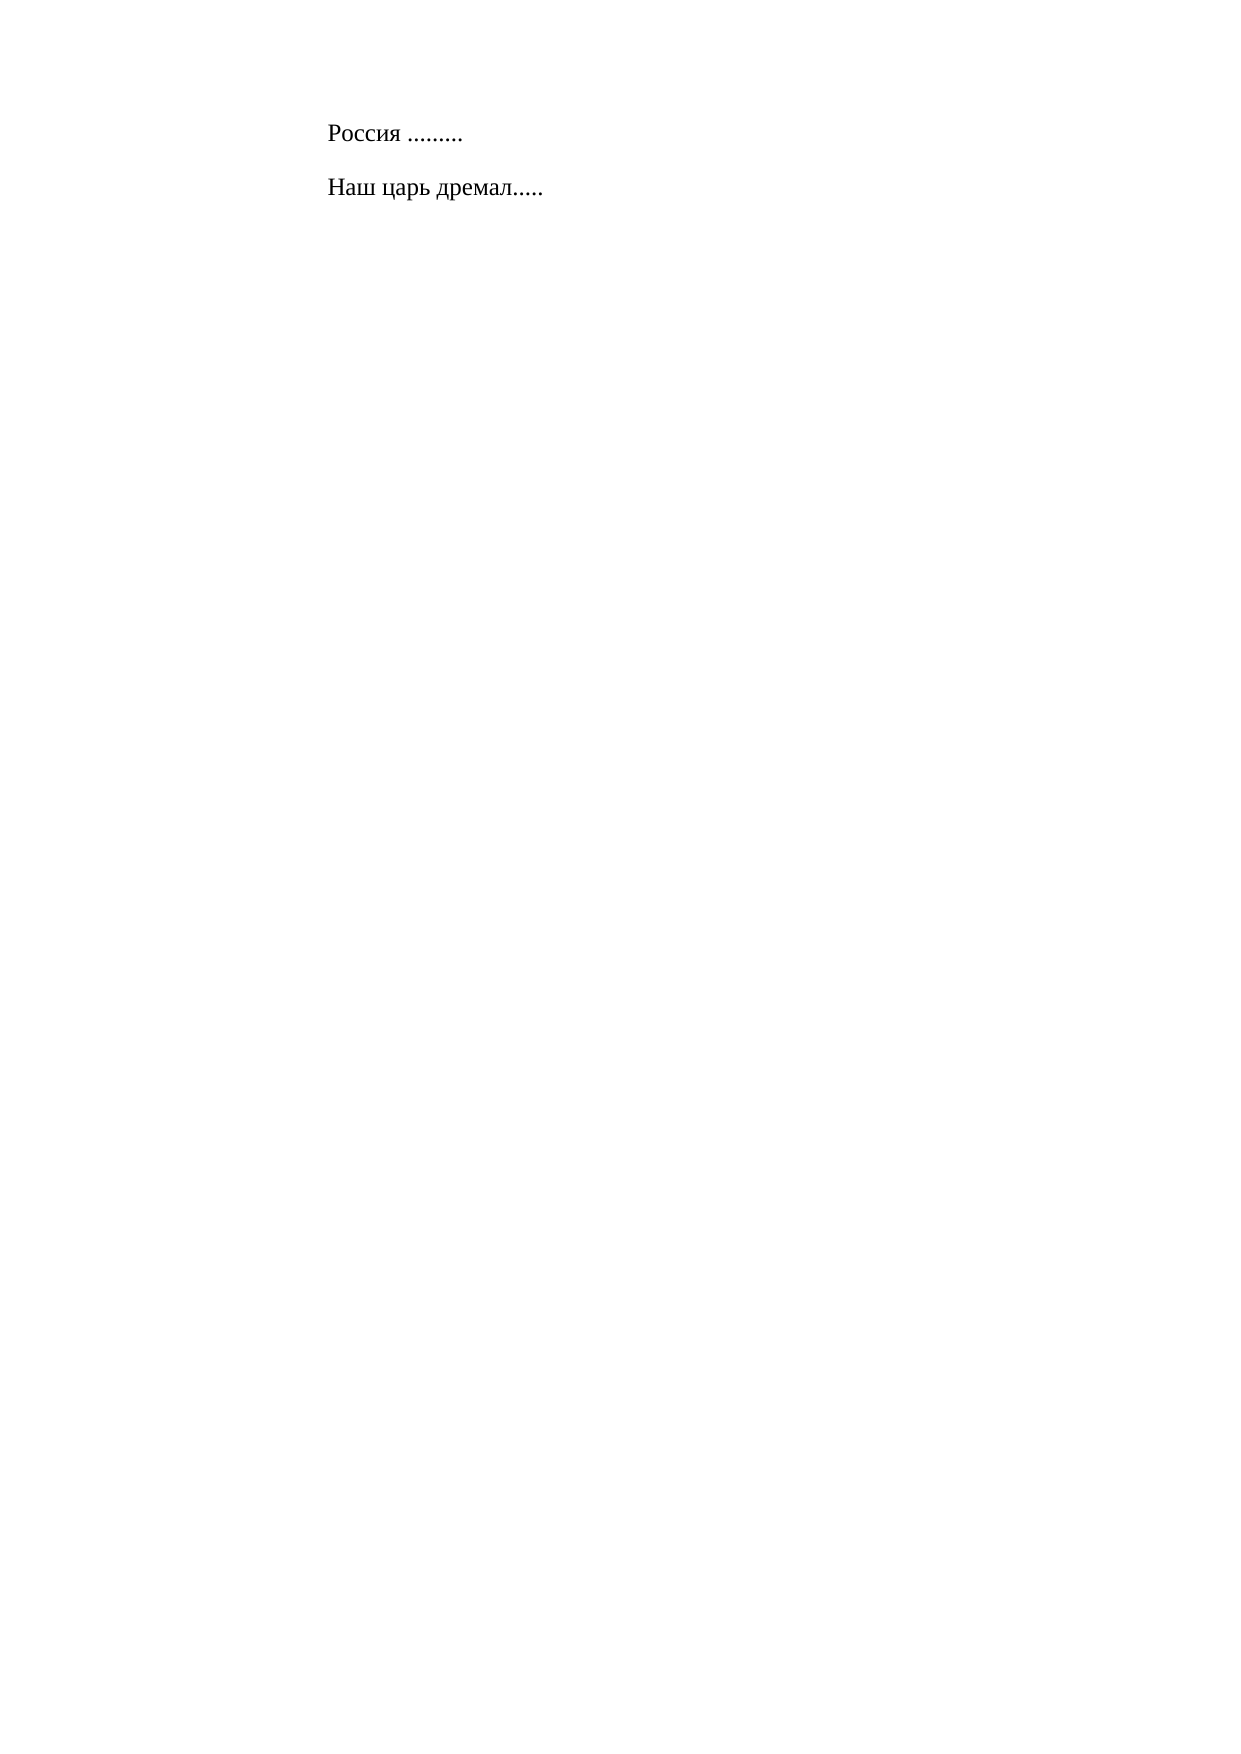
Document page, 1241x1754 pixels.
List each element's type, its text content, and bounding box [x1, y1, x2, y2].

text Россия ......... [177, 118, 1152, 147]
text Наш царь дремал..... [177, 172, 1152, 201]
